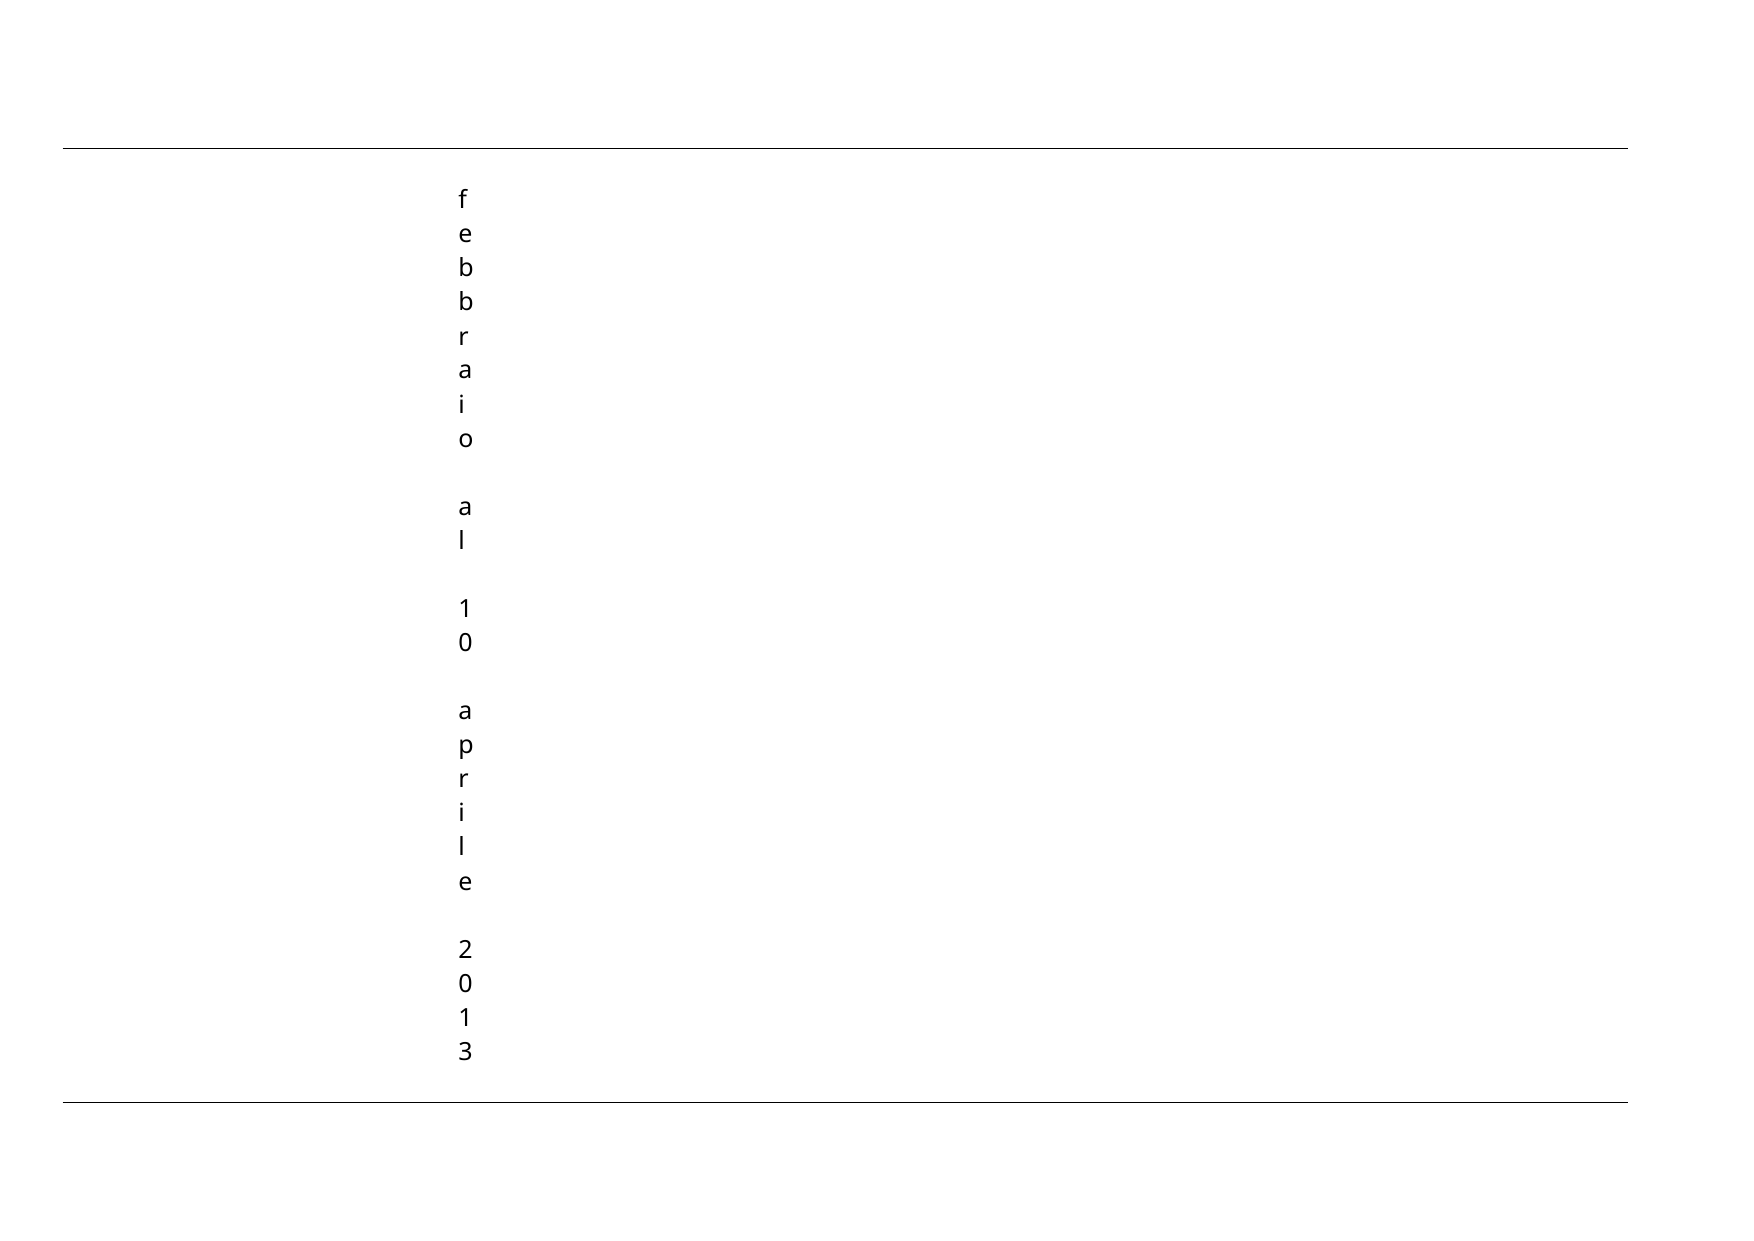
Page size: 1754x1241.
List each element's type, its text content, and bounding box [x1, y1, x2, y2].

table_cell febbraio al 10 aprile 2013 [447, 149, 831, 1102]
table_cell [831, 149, 1259, 1102]
table_cell [63, 149, 447, 1102]
table_cell [1259, 149, 1628, 1102]
